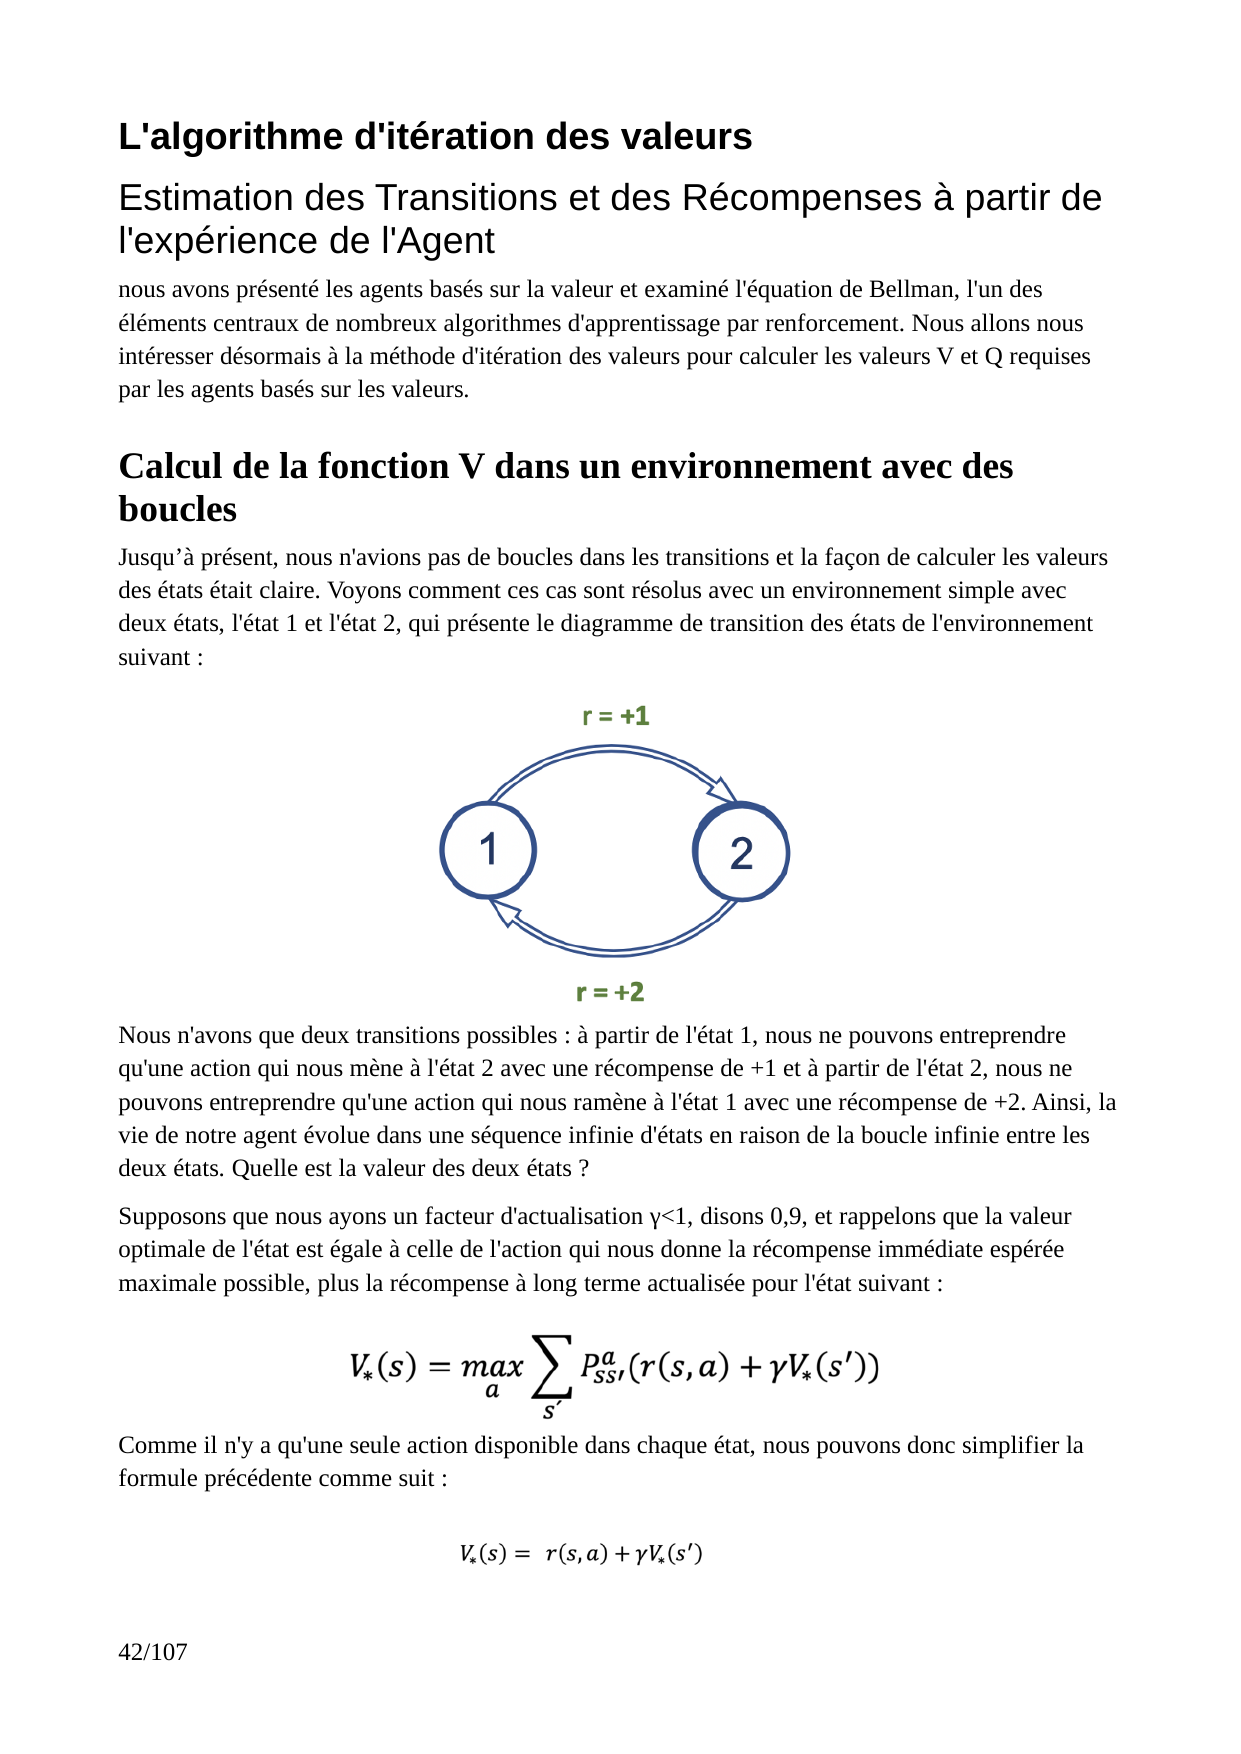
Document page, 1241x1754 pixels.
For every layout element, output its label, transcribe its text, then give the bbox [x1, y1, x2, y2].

subtitle Estimation des Transitions et des Récompenses à partir de l'expérience de l'Agent [118, 176, 1122, 262]
picture [118, 689, 1123, 1016]
subtitle Calcul de la fonction V dans un environnement avec des boucles [118, 443, 1122, 529]
text nous avons présenté les agents basés sur la valeur et examiné l'équation de Bellman, l'un des éléments centraux de nombreux algorithmes d'apprentissage par renforcement. Nous allons nous intéresser désormais à la méthode d'itération des valeurs pour calculer les valeurs V et Q requises par les agents basés sur les valeurs. [118, 274, 1122, 403]
text Jusqu’à présent, nous n'avions pas de boucles dans les transitions et la façon de calculer les valeurs des états était claire. Voyons comment ces cas sont résolus avec un environnement simple avec deux états, l'état 1 et l'état 2, qui présente le diagramme de transition des états de l'environnement suivant : [118, 541, 1122, 671]
picture [118, 1315, 1123, 1426]
text Comme il n'y a qu'une seule action disponible dans chaque état, nous pouvons donc simplifier la formule précédente comme suit : [118, 1426, 1122, 1492]
subtitle L'algorithme d'itération des valeurs [118, 113, 1122, 157]
text Supposons que nous ayons un facteur d'actualisation γ<1, disons 0,9, et rappelons que la valeur optimale de l'état est égale à celle de l'action qui nous donne la récompense immédiate espérée maximale possible, plus la récompense à long terme actualisée pour l'état suivant : [118, 1201, 1122, 1297]
text Nous n'avons que deux transitions possibles : à partir de l'état 1, nous ne pouvons entreprendre qu'une action qui nous mène à l'état 2 avec une récompense de +1 et à partir de l'état 2, nous ne pouvons entreprendre qu'une action qui nous ramène à l'état 1 avec une récompense de +2. Ainsi, la vie de notre agent évolue dans une séquence infinie d'états en raison de la boucle infinie entre les deux états. Quelle est la valeur des deux états ? [118, 1016, 1122, 1182]
picture [272, 1511, 968, 1587]
